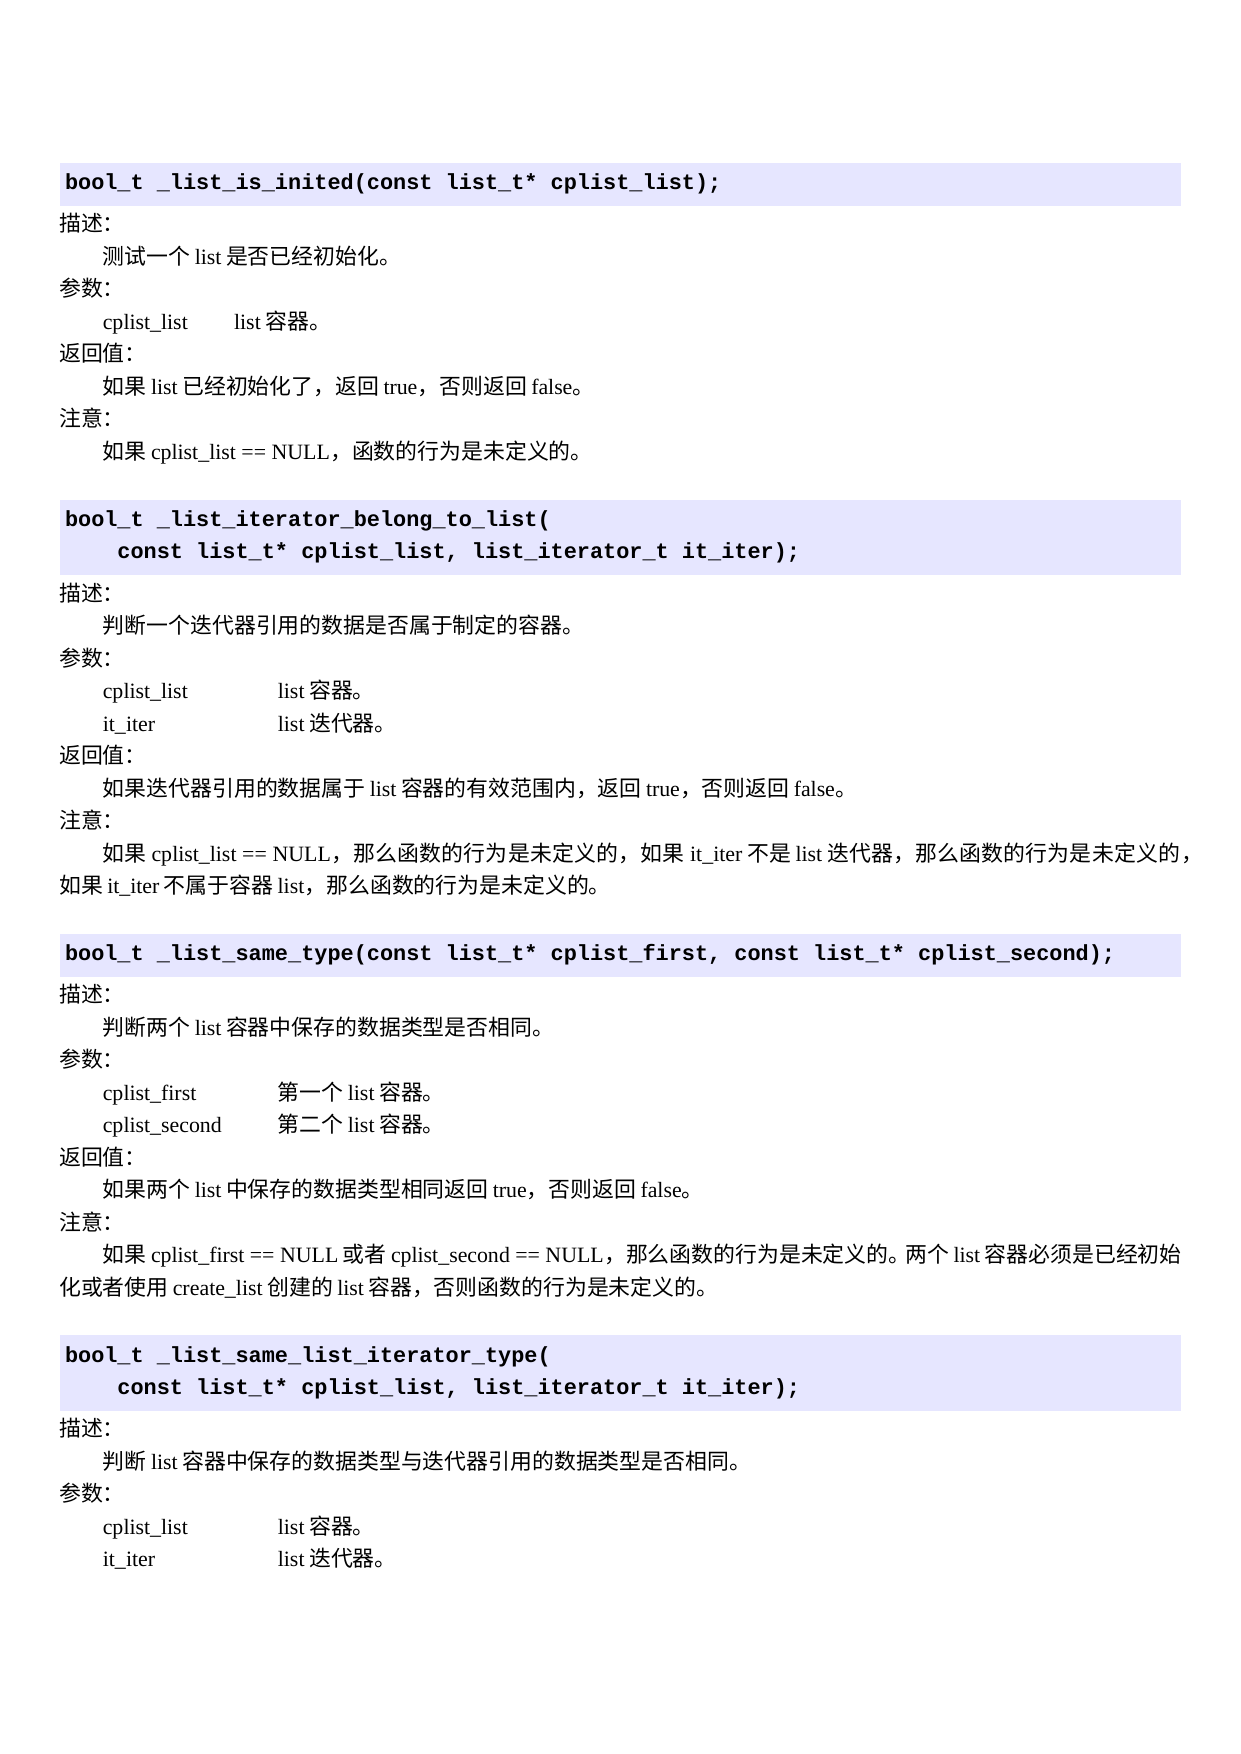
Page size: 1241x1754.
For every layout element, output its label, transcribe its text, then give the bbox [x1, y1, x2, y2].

text 描述： [59, 978, 1181, 1009]
table_header bool_t _list_is_inited(const list_t* cplist_list); [60, 163, 1181, 206]
text 注意： [59, 1204, 1181, 1237]
text 测试一个list是否已经初始化。 [59, 238, 1181, 271]
table_header bool_t _list_same_type(const list_t* cplist_first, const list_t* cplist_second); [60, 934, 1181, 977]
table_header bool_t _list_same_list_iterator_type( const list_t* cplist_list, list_iterator_t it_iter); [60, 1335, 1181, 1411]
text 判断一个迭代器引用的数据是否属于制定的容器。 [59, 608, 1181, 640]
text 如果cplist_list == NULL，函数的行为是未定义的。 [59, 433, 1181, 466]
table_header bool_t _list_iterator_belong_to_list( const list_t* cplist_list, list_iterator_t it_iter); [60, 500, 1181, 575]
text 参数： [59, 640, 1181, 673]
text 返回值： [59, 336, 1181, 368]
text 参数： [59, 271, 1181, 303]
text 判断两个list容器中保存的数据类型是否相同。 [59, 1009, 1181, 1042]
text cplist_second 第二个list容器。 [59, 1107, 1181, 1139]
text 如果list已经初始化了，返回true，否则返回false。 [59, 368, 1181, 401]
text it_iter list迭代器。 [59, 1541, 1181, 1573]
text 返回值： [59, 738, 1181, 770]
text 如果迭代器引用的数据属于list容器的有效范围内，返回true，否则返回false。 [59, 770, 1181, 803]
text 参数： [59, 1476, 1181, 1508]
text cplist_first 第一个list容器。 [59, 1074, 1181, 1107]
text 返回值： [59, 1139, 1181, 1172]
text cplist_list list容器。 [59, 303, 1181, 336]
text 描述： [59, 207, 1181, 238]
text 参数： [59, 1042, 1181, 1074]
text cplist_list list容器。 [59, 1508, 1181, 1541]
text 注意： [59, 401, 1181, 433]
text it_iter list迭代器。 [59, 705, 1181, 738]
text 注意： [59, 803, 1181, 835]
text 判断list容器中保存的数据类型与迭代器引用的数据类型是否相同。 [59, 1443, 1181, 1476]
text 描述： [59, 1412, 1181, 1443]
text 如果cplist_list == NULL，那么函数的行为是未定义的，如果it_iter不是list迭代器，那么函数的行为是未定义的，如果it_iter不属于容器list，那么函数的行为是未定义的。 [59, 835, 1181, 900]
text cplist_list list容器。 [59, 673, 1181, 705]
text 如果cplist_first == NULL或者cplist_second == NULL，那么函数的行为是未定义的。两个list容器必须是已经初始化或者使用create_list创建的list容器，否则函数的行为是未定义的。 [59, 1237, 1181, 1302]
text 如果两个list中保存的数据类型相同返回true，否则返回false。 [59, 1172, 1181, 1204]
text 描述： [59, 576, 1181, 608]
